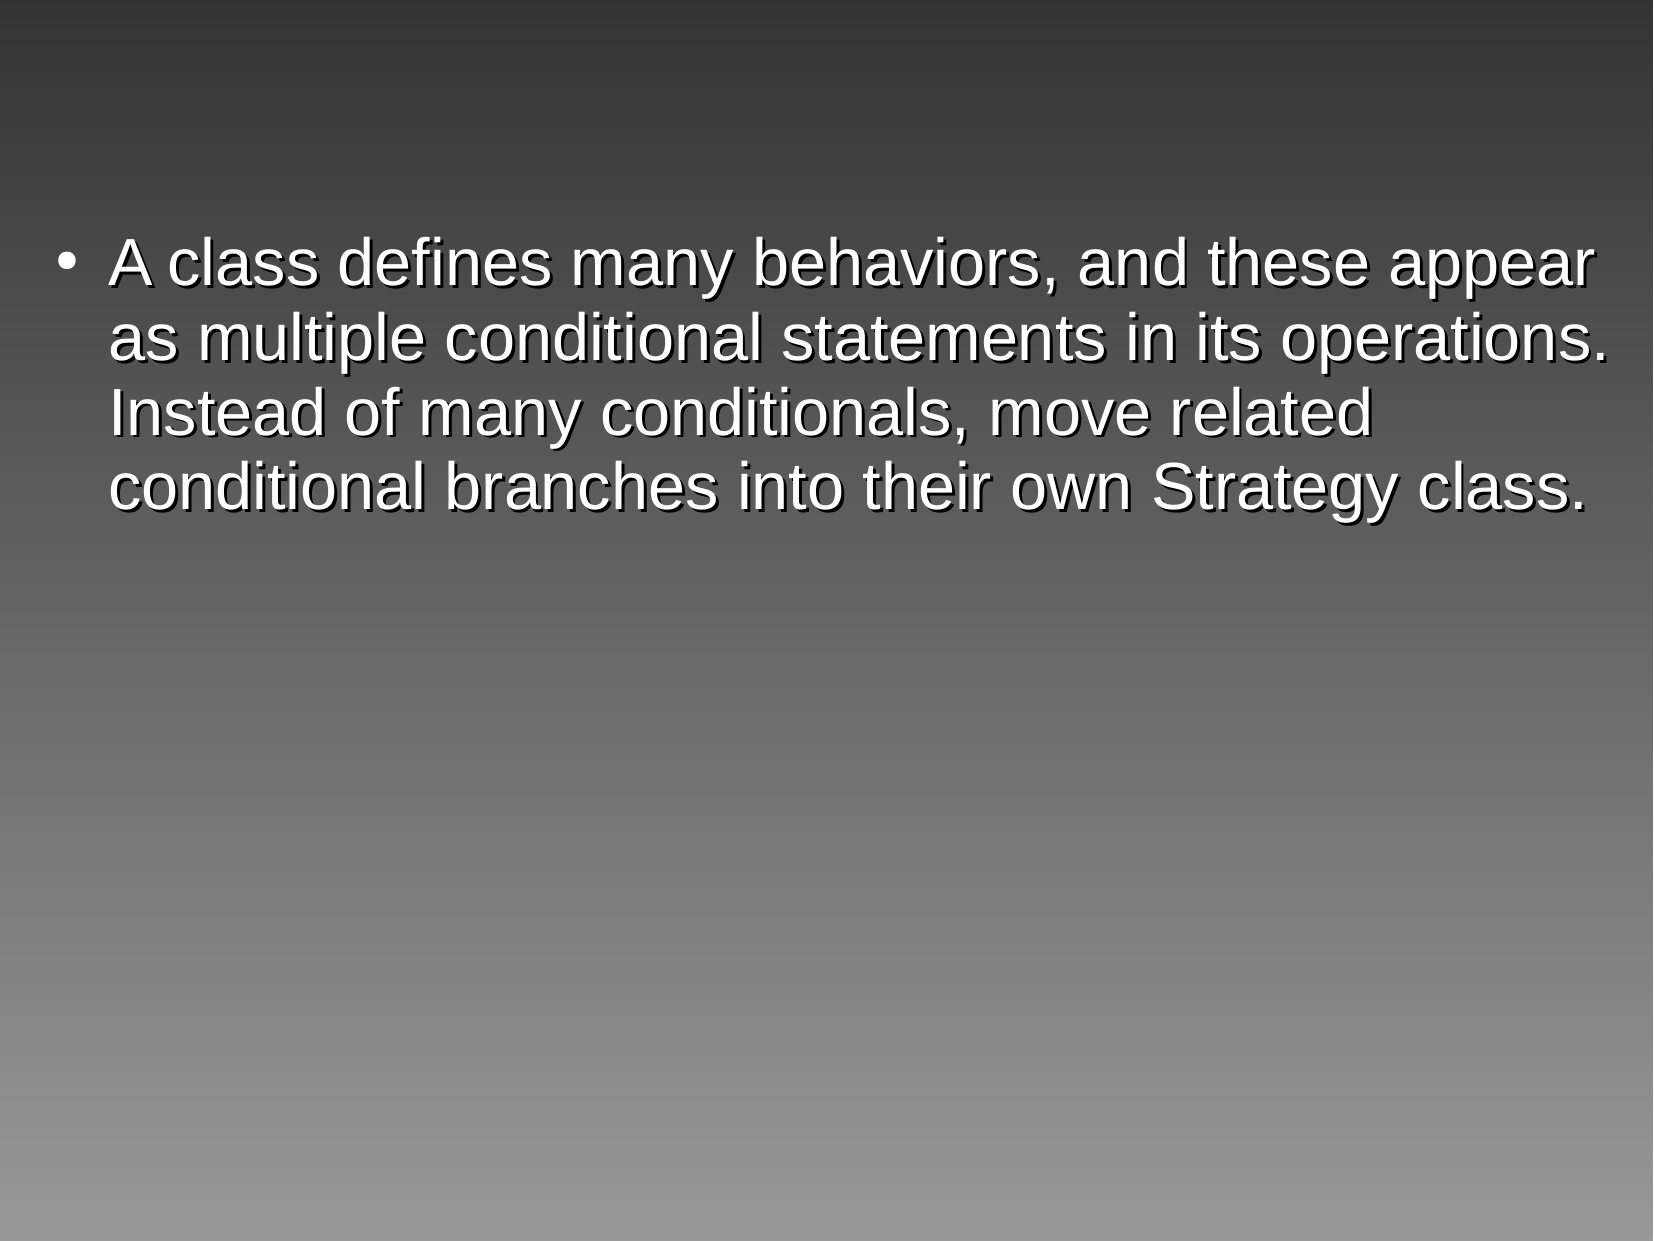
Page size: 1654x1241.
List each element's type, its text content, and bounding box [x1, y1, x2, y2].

list A class defines many behaviors, and these appear as multiple conditional statements in its operations. Instead of many conditionals, move related conditional branches into their own Strategy class. [37, 225, 1613, 1126]
